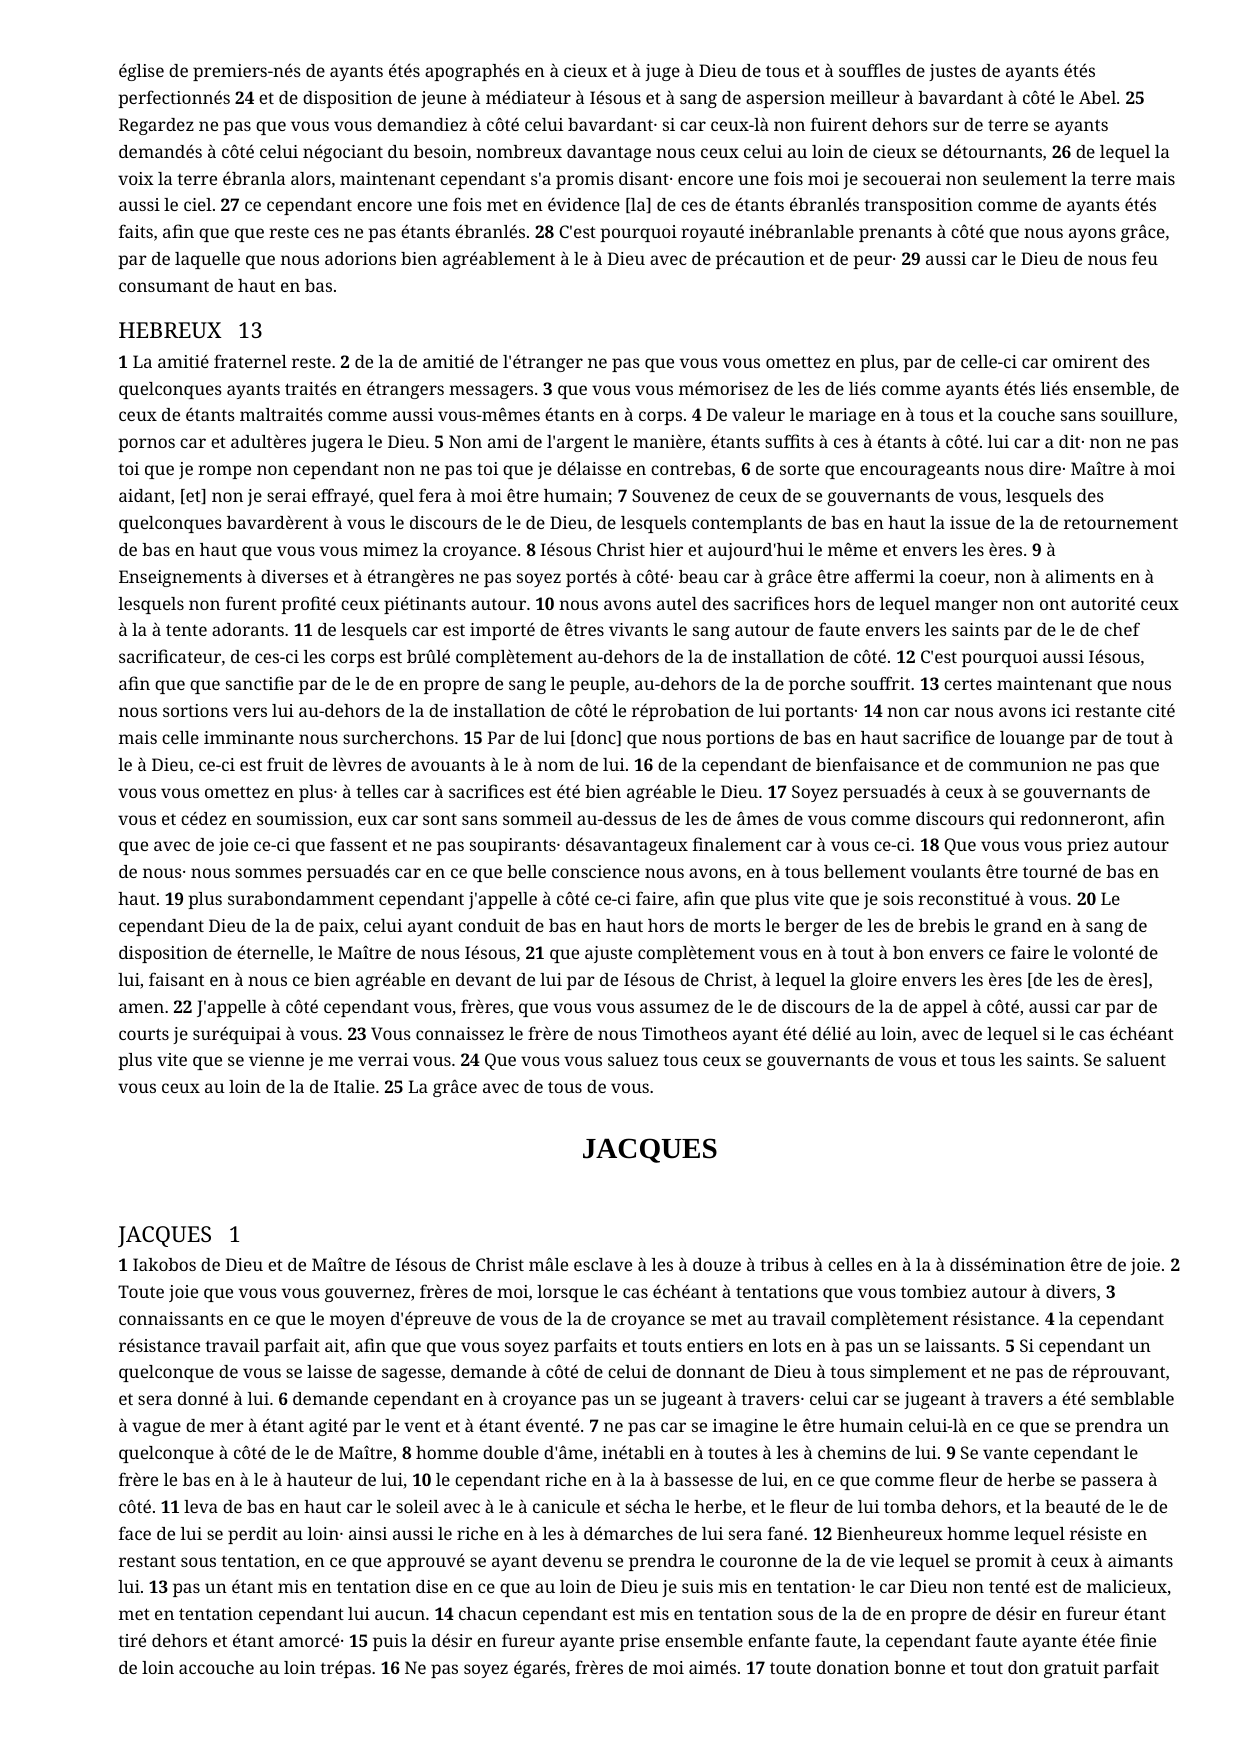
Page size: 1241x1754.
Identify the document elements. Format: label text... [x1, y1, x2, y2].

subtitle JACQUES [118, 1131, 1181, 1165]
text 1 Iakobos de Dieu et de Maître de Iésous de Christ mâle esclave à les à douze à tribus à celles en à la à dissémination être de joie. 2 Toute joie que vous vous gouvernez, frères de moi, lorsque le cas échéant à tentations que vous tombiez autour à divers, 3 connaissants en ce que le moyen d'épreuve de vous de la de croyance se met au travail complètement résistance. 4 la cependant résistance travail parfait ait, afin que que vous soyez parfaits et touts entiers en lots en à pas un se laissants. 5 Si cependant un quelconque de vous se laisse de sagesse, demande à côté de celui de donnant de Dieu à tous simplement et ne pas de réprouvant, et sera donné à lui. 6 demande cependant en à croyance pas un se jugeant à travers· celui car se jugeant à travers a été semblable à vague de mer à étant agité par le vent et à étant éventé. 7 ne pas car se imagine le être humain celui-là en ce que se prendra un quelconque à côté de le de Maître, 8 homme double d'âme, inétabli en à toutes à les à chemins de lui. 9 Se vante cependant le frère le bas en à le à hauteur de lui, 10 le cependant riche en à la à bassesse de lui, en ce que comme fleur de herbe se passera à côté. 11 leva de bas en haut car le soleil avec à le à canicule et sécha le herbe, et le fleur de lui tomba dehors, et la beauté de le de face de lui se perdit au loin· ainsi aussi le riche en à les à démarches de lui sera fané. 12 Bienheureux homme lequel résiste en restant sous tentation, en ce que approuvé se ayant devenu se prendra le couronne de la de vie lequel se promit à ceux à aimants lui. 13 pas un étant mis en tentation dise en ce que au loin de Dieu je suis mis en tentation· le car Dieu non tenté est de malicieux, met en tentation cependant lui aucun. 14 chacun cependant est mis en tentation sous de la de en propre de désir en fureur étant tiré dehors et étant amorcé· 15 puis la désir en fureur ayante prise ensemble enfante faute, la cependant faute ayante étée finie de loin accouche au loin trépas. 16 Ne pas soyez égarés, frères de moi aimés. 17 toute donation bonne et tout don gratuit parfait [118, 1253, 1181, 1679]
text HEBREUX 13 [118, 316, 1181, 345]
text JACQUES 1 [118, 1219, 1181, 1249]
text église de premiers-nés de ayants étés apographés en à cieux et à juge à Dieu de tous et à souffles de justes de ayants étés perfectionnés 24 et de disposition de jeune à médiateur à Iésous et à sang de aspersion meilleur à bavardant à côté le Abel. 25 Regardez ne pas que vous vous demandiez à côté celui bavardant· si car ceux-là non fuirent dehors sur de terre se ayants demandés à côté celui négociant du besoin, nombreux davantage nous ceux celui au loin de cieux se détournants, 26 de lequel la voix la terre ébranla alors, maintenant cependant s'a promis disant· encore une fois moi je secouerai non seulement la terre mais aussi le ciel. 27 ce cependant encore une fois met en évidence [la] de ces de étants ébranlés transposition comme de ayants étés faits, afin que que reste ces ne pas étants ébranlés. 28 C'est pourquoi royauté inébranlable prenants à côté que nous ayons grâce, par de laquelle que nous adorions bien agréablement à le à Dieu avec de précaution et de peur· 29 aussi car le Dieu de nous feu consumant de haut en bas. [118, 59, 1181, 297]
text 1 La amitié fraternel reste. 2 de la de amitié de l'étranger ne pas que vous vous omettez en plus, par de celle-ci car omirent des quelconques ayants traités en étrangers messagers. 3 que vous vous mémorisez de les de liés comme ayants étés liés ensemble, de ceux de étants maltraités comme aussi vous-mêmes étants en à corps. 4 De valeur le mariage en à tous et la couche sans souillure, pornos car et adultères jugera le Dieu. 5 Non ami de l'argent le manière, étants suffits à ces à étants à côté. lui car a dit· non ne pas toi que je rompe non cependant non ne pas toi que je délaisse en contrebas, 6 de sorte que encourageants nous dire· Maître à moi aidant, [et] non je serai effrayé, quel fera à moi être humain; 7 Souvenez de ceux de se gouvernants de vous, lesquels des quelconques bavardèrent à vous le discours de le de Dieu, de lesquels contemplants de bas en haut la issue de la de retournement de bas en haut que vous vous mimez la croyance. 8 Iésous Christ hier et aujourd'hui le même et envers les ères. 9 à Enseignements à diverses et à étrangères ne pas soyez portés à côté· beau car à grâce être affermi la coeur, non à aliments en à lesquels non furent profité ceux piétinants autour. 10 nous avons autel des sacrifices hors de lequel manger non ont autorité ceux à la à tente adorants. 11 de lesquels car est importé de êtres vivants le sang autour de faute envers les saints par de le de chef sacrificateur, de ces-ci les corps est brûlé complètement au-dehors de la de installation de côté. 12 C'est pourquoi aussi Iésous, afin que que sanctifie par de le de en propre de sang le peuple, au-dehors de la de porche souffrit. 13 certes maintenant que nous nous sortions vers lui au-dehors de la de installation de côté le réprobation de lui portants· 14 non car nous avons ici restante cité mais celle imminante nous surcherchons. 15 Par de lui [donc] que nous portions de bas en haut sacrifice de louange par de tout à le à Dieu, ce-ci est fruit de lèvres de avouants à le à nom de lui. 16 de la cependant de bienfaisance et de communion ne pas que vous vous omettez en plus· à telles car à sacrifices est été bien agréable le Dieu. 17 Soyez persuadés à ceux à se gouvernants de vous et cédez en soumission, eux car sont sans sommeil au-dessus de les de âmes de vous comme discours qui redonneront, afin que avec de joie ce-ci que fassent et ne pas soupirants· désavantageux finalement car à vous ce-ci. 18 Que vous vous priez autour de nous· nous sommes persuadés car en ce que belle conscience nous avons, en à tous bellement voulants être tourné de bas en haut. 19 plus surabondamment cependant j'appelle à côté ce-ci faire, afin que plus vite que je sois reconstitué à vous. 20 Le cependant Dieu de la de paix, celui ayant conduit de bas en haut hors de morts le berger de les de brebis le grand en à sang de disposition de éternelle, le Maître de nous Iésous, 21 que ajuste complètement vous en à tout à bon envers ce faire le volonté de lui, faisant en à nous ce bien agréable en devant de lui par de Iésous de Christ, à lequel la gloire envers les ères [de les de ères], amen. 22 J'appelle à côté cependant vous, frères, que vous vous assumez de le de discours de la de appel à côté, aussi car par de courts je suréquipai à vous. 23 Vous connaissez le frère de nous Timotheos ayant été délié au loin, avec de lequel si le cas échéant plus vite que se vienne je me verrai vous. 24 Que vous vous saluez tous ceux se gouvernants de vous et tous les saints. Se saluent vous ceux au loin de la de Italie. 25 La grâce avec de tous de vous. [118, 350, 1181, 1099]
